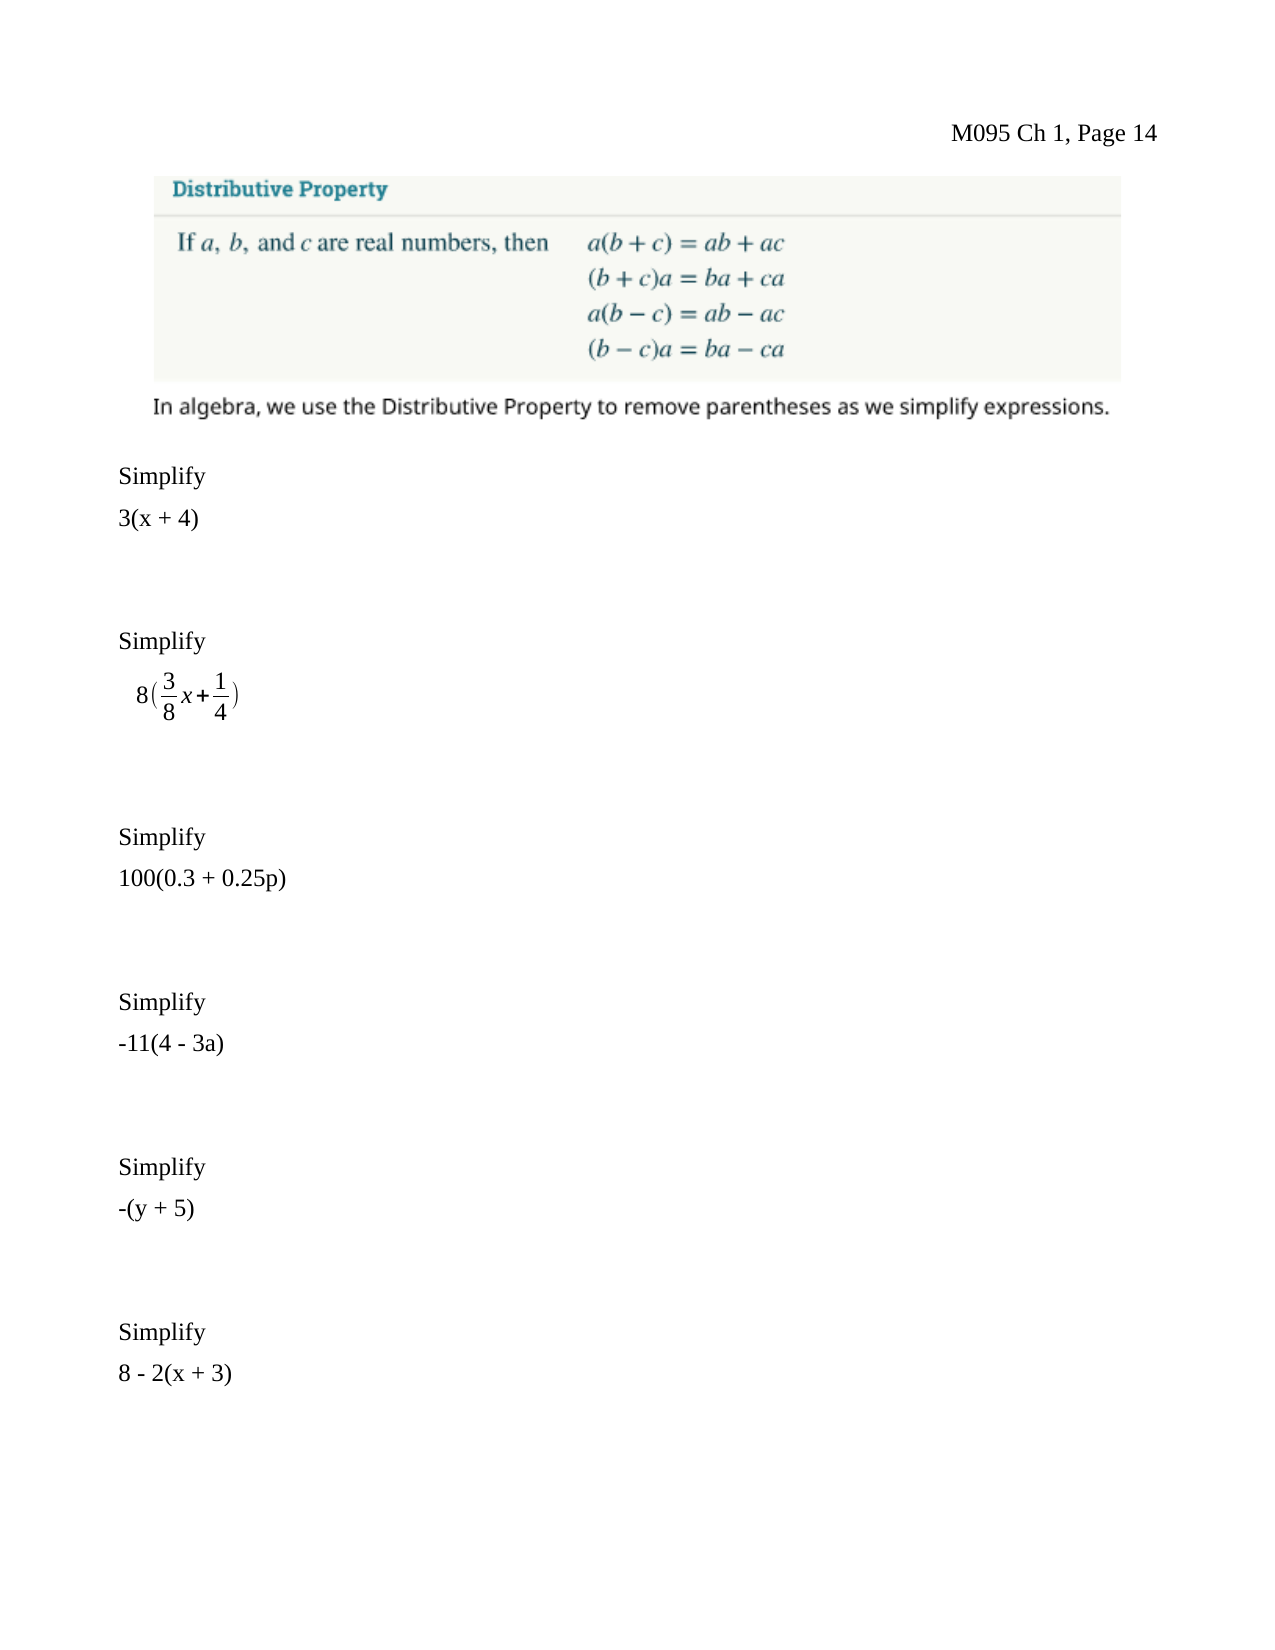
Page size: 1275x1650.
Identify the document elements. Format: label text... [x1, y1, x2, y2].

text -(y + 5) [118, 1193, 1157, 1222]
text Simplify [118, 822, 1157, 850]
text -11(4 - 3a) [118, 1028, 1157, 1057]
text 8 - 2(x + 3) [118, 1358, 1157, 1387]
text Simplify [118, 1152, 1157, 1180]
text Simplify [118, 987, 1157, 1015]
text 100(0.3 + 0.25p) [118, 863, 1157, 892]
picture [153, 176, 1122, 421]
text Simplify [118, 626, 1157, 655]
text Simplify [118, 1317, 1157, 1345]
text 3(x + 4) [118, 503, 1157, 531]
text Simplify [118, 461, 1157, 490]
